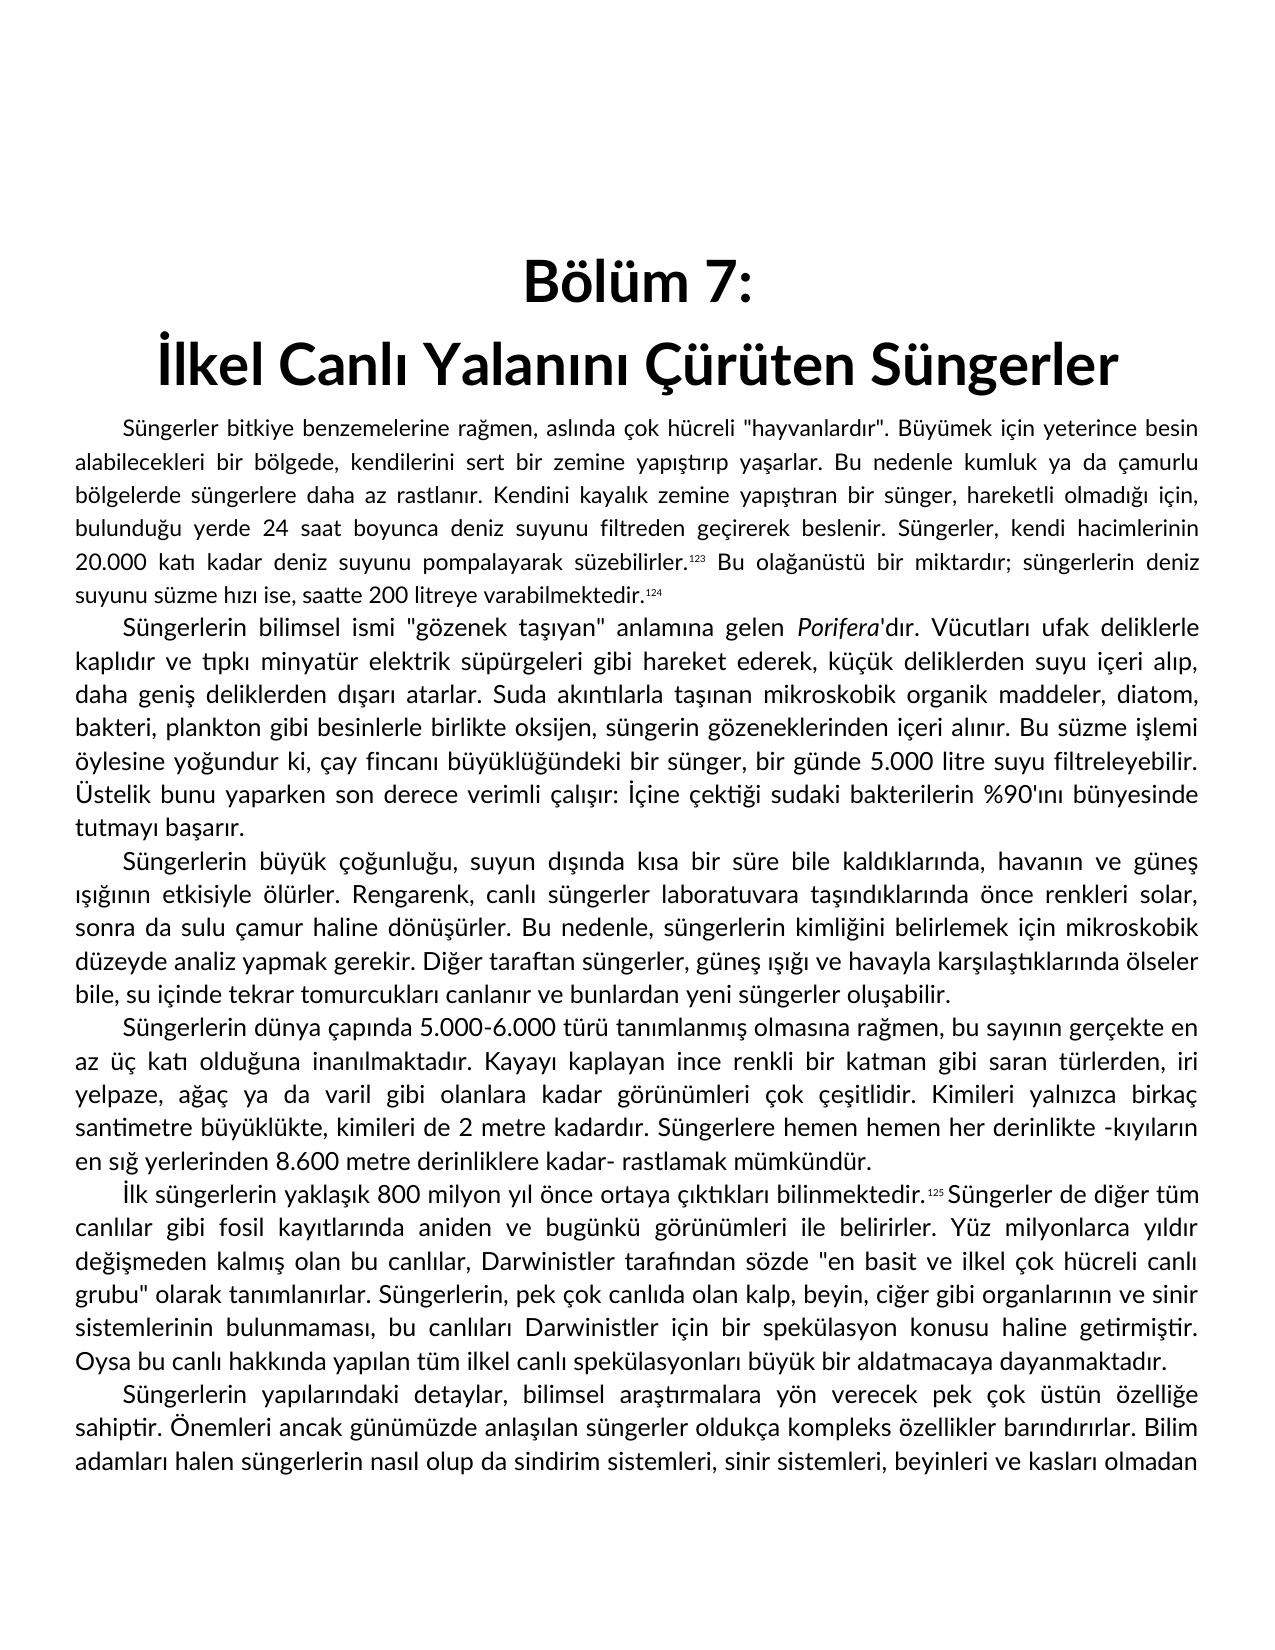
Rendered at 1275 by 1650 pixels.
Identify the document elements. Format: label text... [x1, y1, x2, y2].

subtitle İlkel Canlı Yalanını Çürüten Süngerler [75, 327, 1200, 397]
text Süngerler bitkiye benzemelerine rağmen, aslında çok hücreli "hayvanlardır". Büyümek için yeterince besin alabilecekleri bir bölgede, kendilerini sert bir zemine yapıştırıp yaşarlar. Bu nedenle kumluk ya da çamurlu bölgelerde süngerlere daha az rastlanır. Kendini kayalık zemine yapıştıran bir sünger, hareketli olmadığı için, bulunduğu yerde 24 saat boyunca deniz suyunu filtreden geçirerek beslenir. Süngerler, kendi hacimlerinin 20.000 katı kadar deniz suyunu pompalayarak süzebilirler.123 Bu olağanüstü bir miktardır; süngerlerin deniz suyunu süzme hızı ise, saatte 200 litreye varabilmektedir.124 [75, 410, 1200, 610]
text Süngerlerin bilimsel ismi "gözenek taşıyan" anlamına gelen Porifera'dır. Vücutları ufak deliklerle kaplıdır ve tıpkı minyatür elektrik süpürgeleri gibi hareket ederek, küçük deliklerden suyu içeri alıp, daha geniş deliklerden dışarı atarlar. Suda akıntılarla taşınan mikroskobik organik maddeler, diatom, bakteri, plankton gibi besinlerle birlikte oksijen, süngerin gözeneklerinden içeri alınır. Bu süzme işlemi öylesine yoğundur ki, çay fincanı büyüklüğündeki bir sünger, bir günde 5.000 litre suyu filtreleyebilir. Üstelik bunu yaparken son derece verimli çalışır: İçine çektiği sudaki bakterilerin %90'ını bünyesinde tutmayı başarır. [75, 610, 1200, 843]
text İlk süngerlerin yaklaşık 800 milyon yıl önce ortaya çıktıkları bilinmektedir.125 Süngerler de diğer tüm canlılar gibi fosil kayıtlarında aniden ve bugünkü görünümleri ile belirirler. Yüz milyonlarca yıldır değişmeden kalmış olan bu canlılar, Darwinistler tarafından sözde "en basit ve ilkel çok hücreli canlı grubu" olarak tanımlanırlar. Süngerlerin, pek çok canlıda olan kalp, beyin, ciğer gibi organlarının ve sinir sistemlerinin bulunmaması, bu canlıları Darwinistler için bir spekülasyon konusu haline getirmiştir. Oysa bu canlı hakkında yapılan tüm ilkel canlı spekülasyonları büyük bir aldatmacaya dayanmaktadır. [75, 1177, 1200, 1377]
text Süngerlerin büyük çoğunluğu, suyun dışında kısa bir süre bile kaldıklarında, havanın ve güneş ışığının etkisiyle ölürler. Rengarenk, canlı süngerler laboratuvara taşındıklarında önce renkleri solar, sonra da sulu çamur haline dönüşürler. Bu nedenle, süngerlerin kimliğini belirlemek için mikroskobik düzeyde analiz yapmak gerekir. Diğer taraftan süngerler, güneş ışığı ve havayla karşılaştıklarında ölseler bile, su içinde tekrar tomurcukları canlanır ve bunlardan yeni süngerler oluşabilir. [75, 843, 1200, 1010]
text Süngerlerin dünya çapında 5.000-6.000 türü tanımlanmış olmasına rağmen, bu sayının gerçekte en az üç katı olduğuna inanılmaktadır. Kayayı kaplayan ince renkli bir katman gibi saran türlerden, iri yelpaze, ağaç ya da varil gibi olanlara kadar görünümleri çok çeşitlidir. Kimileri yalnızca birkaç santimetre büyüklükte, kimileri de 2 metre kadardır. Süngerlere hemen hemen her derinlikte -kıyıların en sığ yerlerinden 8.600 metre derinliklere kadar- rastlamak mümkündür. [75, 1010, 1200, 1177]
subtitle Bölüm 7: [75, 245, 1200, 315]
text Süngerlerin yapılarındaki detaylar, bilimsel araştırmalara yön verecek pek çok üstün özelliğe sahiptir. Önemleri ancak günümüzde anlaşılan süngerler oldukça kompleks özellikler barındırırlar. Bilim adamları halen süngerlerin nasıl olup da sindirim sistemleri, sinir sistemleri, beyinleri ve kasları olmadan [75, 1377, 1200, 1477]
